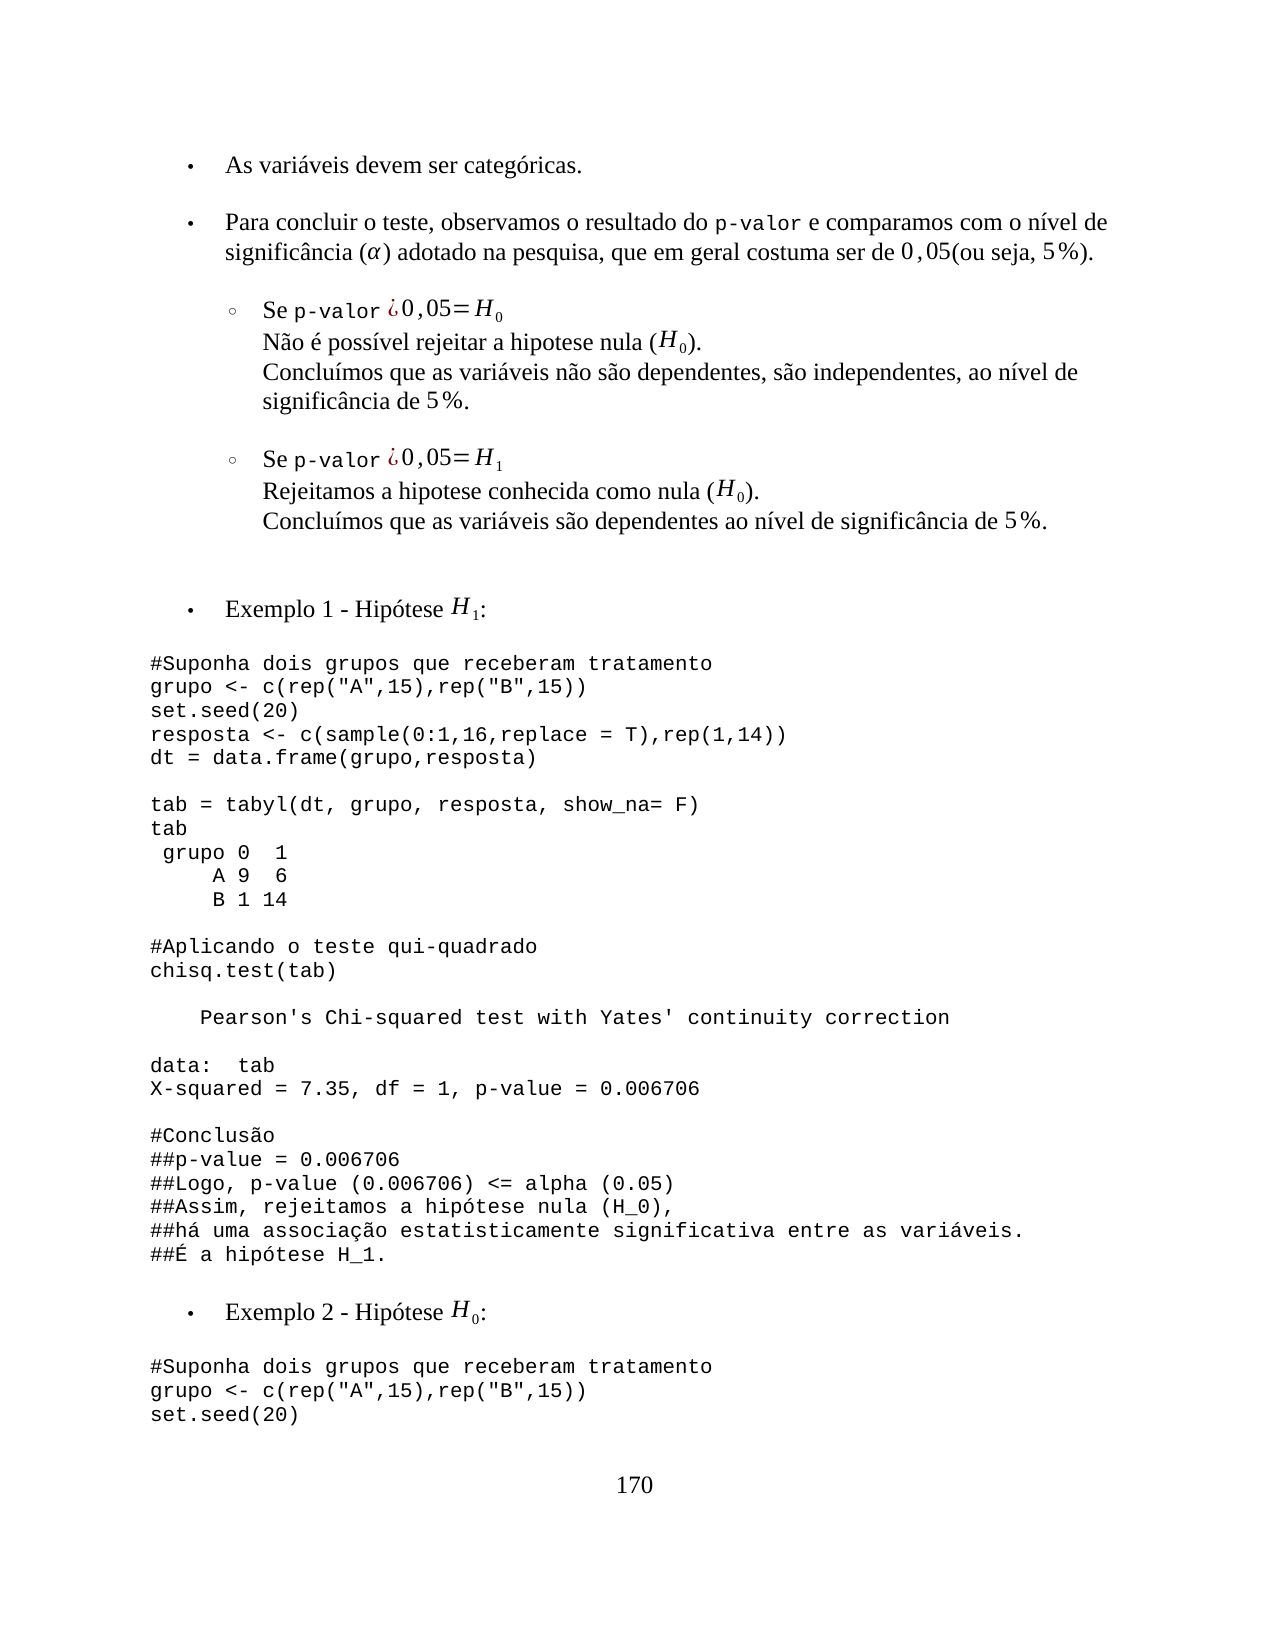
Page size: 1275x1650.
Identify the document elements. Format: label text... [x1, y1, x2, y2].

list As variáveis devem ser categóricas. [187, 150, 1125, 207]
text tab [150, 818, 1125, 842]
text grupo <- c(rep("A",15),rep("B",15)) [150, 676, 1125, 700]
text Pearson's Chi-squared test with Yates' continuity correction [150, 1007, 1125, 1031]
text ##Logo, p-value (0.006706) <= alpha (0.05) [150, 1173, 1125, 1196]
text ##Assim, rejeitamos a hipótese nula (H_0), [150, 1196, 1125, 1220]
text ##p-value = 0.006706 [150, 1149, 1125, 1173]
text #Aplicando o teste qui-quadrado [150, 936, 1125, 960]
text ##É a hipótese H_1. [150, 1244, 1125, 1267]
text #Suponha dois grupos que receberam tratamento [150, 653, 1125, 676]
text set.seed(20) [150, 700, 1125, 723]
text X-squared = 7.35, df = 1, p-value = 0.006706 [150, 1078, 1125, 1102]
text B 1 14 [150, 889, 1125, 913]
list Se p-valor Não é possível rejeitar a hipotese nula (). Concluímos que as variáveis não são dependentes, são independentes, ao nível de significância de . [225, 294, 1125, 443]
text chisq.test(tab) [150, 960, 1125, 984]
text A 9 6 [150, 865, 1125, 889]
list Se p-valor Rejeitamos a hipotese conhecida como nula (). Concluímos que as variáveis são dependentes ao nível de significância de . [225, 443, 1125, 564]
text tab = tabyl(dt, grupo, resposta, show_na= F) [150, 794, 1125, 818]
text set.seed(20) [150, 1403, 1125, 1427]
list Exemplo 2 - Hipótese : [187, 1296, 1125, 1356]
text dt = data.frame(grupo,resposta) [150, 747, 1125, 771]
text resposta <- c(sample(0:1,16,replace = T),rep(1,14)) [150, 723, 1125, 747]
text data: tab [150, 1054, 1125, 1078]
text grupo <- c(rep("A",15),rep("B",15)) [150, 1380, 1125, 1403]
list Para concluir o teste, observamos o resultado do p-valor e comparamos com o nível de significância () adotado na pesquisa, que em geral costuma ser de (ou seja, ). [187, 207, 1125, 294]
list Exemplo 1 - Hipótese : [187, 592, 1125, 653]
text #Suponha dois grupos que receberam tratamento [150, 1356, 1125, 1380]
text grupo 0 1 [150, 842, 1125, 865]
text ##há uma associação estatisticamente significativa entre as variáveis. [150, 1220, 1125, 1244]
text #Conclusão [150, 1126, 1125, 1149]
